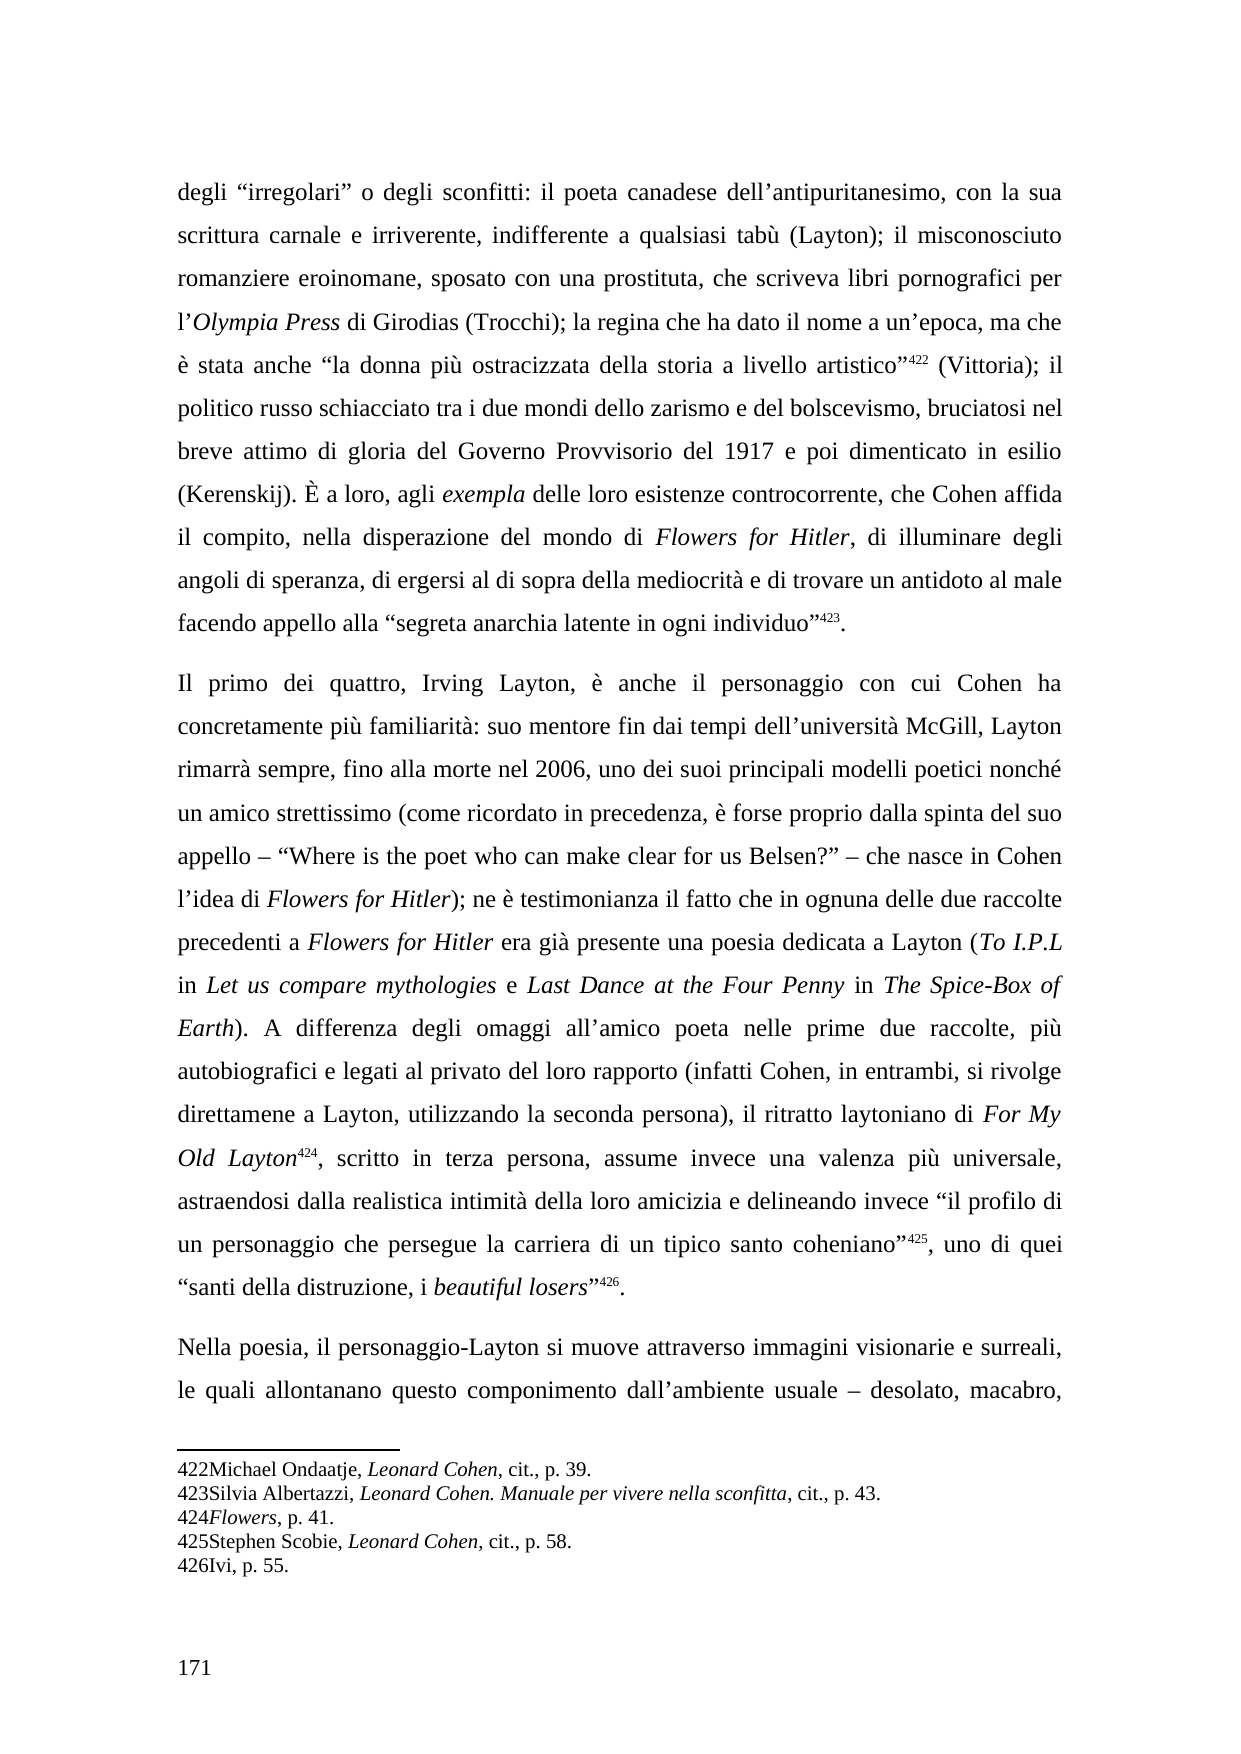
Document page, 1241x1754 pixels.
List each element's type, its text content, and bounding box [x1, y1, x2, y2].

text Flowers, p. 41. [177, 1504, 1063, 1529]
text Nella poesia, il personaggio-Layton si muove attraverso immagini visionarie e surreali, le quali allontanano questo componimento dall’ambiente usuale – desolato, macabro, [177, 1332, 1063, 1404]
text degli “irregolari” o degli sconfitti: il poeta canadese dell’antipuritanesimo, con la sua scrittura carnale e irriverente, indifferente a qualsiasi tabù (Layton); il misconosciuto romanziere eroinomane, sposato con una prostituta, che scriveva libri pornografici per l’Olympia Press di Girodias (Trocchi); la regina che ha dato il nome a un’epoca, ma che è stata anche “la donna più ostracizzata della storia a livello artistico” (Vittoria); il politico russo schiacciato tra i due mondi dello zarismo e del bolscevismo, bruciatosi nel breve attimo di gloria del Governo Provvisorio del 1917 e poi dimenticato in esilio (Kerenskij). È a loro, agli exempla delle loro esistenze controcorrente, che Cohen affida il compito, nella disperazione del mondo di Flowers for Hitler, di illuminare degli angoli di speranza, di ergersi al di sopra della mediocrità e di trovare un antidoto al male facendo appello alla “segreta anarchia latente in ogni individuo”. [177, 177, 1063, 637]
text Stephen Scobie, Leonard Cohen, cit., p. 58. [177, 1529, 1063, 1553]
text Ivi, p. 55. [177, 1553, 1063, 1577]
text Il primo dei quattro, Irving Layton, è anche il personaggio con cui Cohen ha concretamente più familiarità: suo mentore fin dai tempi dell’università McGill, Layton rimarrà sempre, fino alla morte nel 2006, uno dei suoi principali modelli poetici nonché un amico strettissimo (come ricordato in precedenza, è forse proprio dalla spinta del suo appello – “Where is the poet who can make clear for us Belsen?” – che nasce in Cohen l’idea di Flowers for Hitler); ne è testimonianza il fatto che in ognuna delle due raccolte precedenti a Flowers for Hitler era già presente una poesia dedicata a Layton (To I.P.L in Let us compare mythologies e Last Dance at the Four Penny in The Spice-Box of Earth). A differenza degli omaggi all’amico poeta nelle prime due raccolte, più autobiografici e legati al privato del loro rapporto (infatti Cohen, in entrambi, si rivolge direttamene a Layton, utilizzando la seconda persona), il ritratto laytoniano di For My Old Layton, scritto in terza persona, assume invece una valenza più universale, astraendosi dalla realistica intimità della loro amicizia e delineando invece “il profilo di un personaggio che persegue la carriera di un tipico santo coheniano”, uno di quei “santi della distruzione, i beautiful losers”. [177, 668, 1063, 1301]
text Silvia Albertazzi, Leonard Cohen. Manuale per vivere nella sconfitta, cit., p. 43. [177, 1481, 1063, 1504]
text Michael Ondaatje, Leonard Cohen, cit., p. 39. [177, 1456, 1063, 1481]
